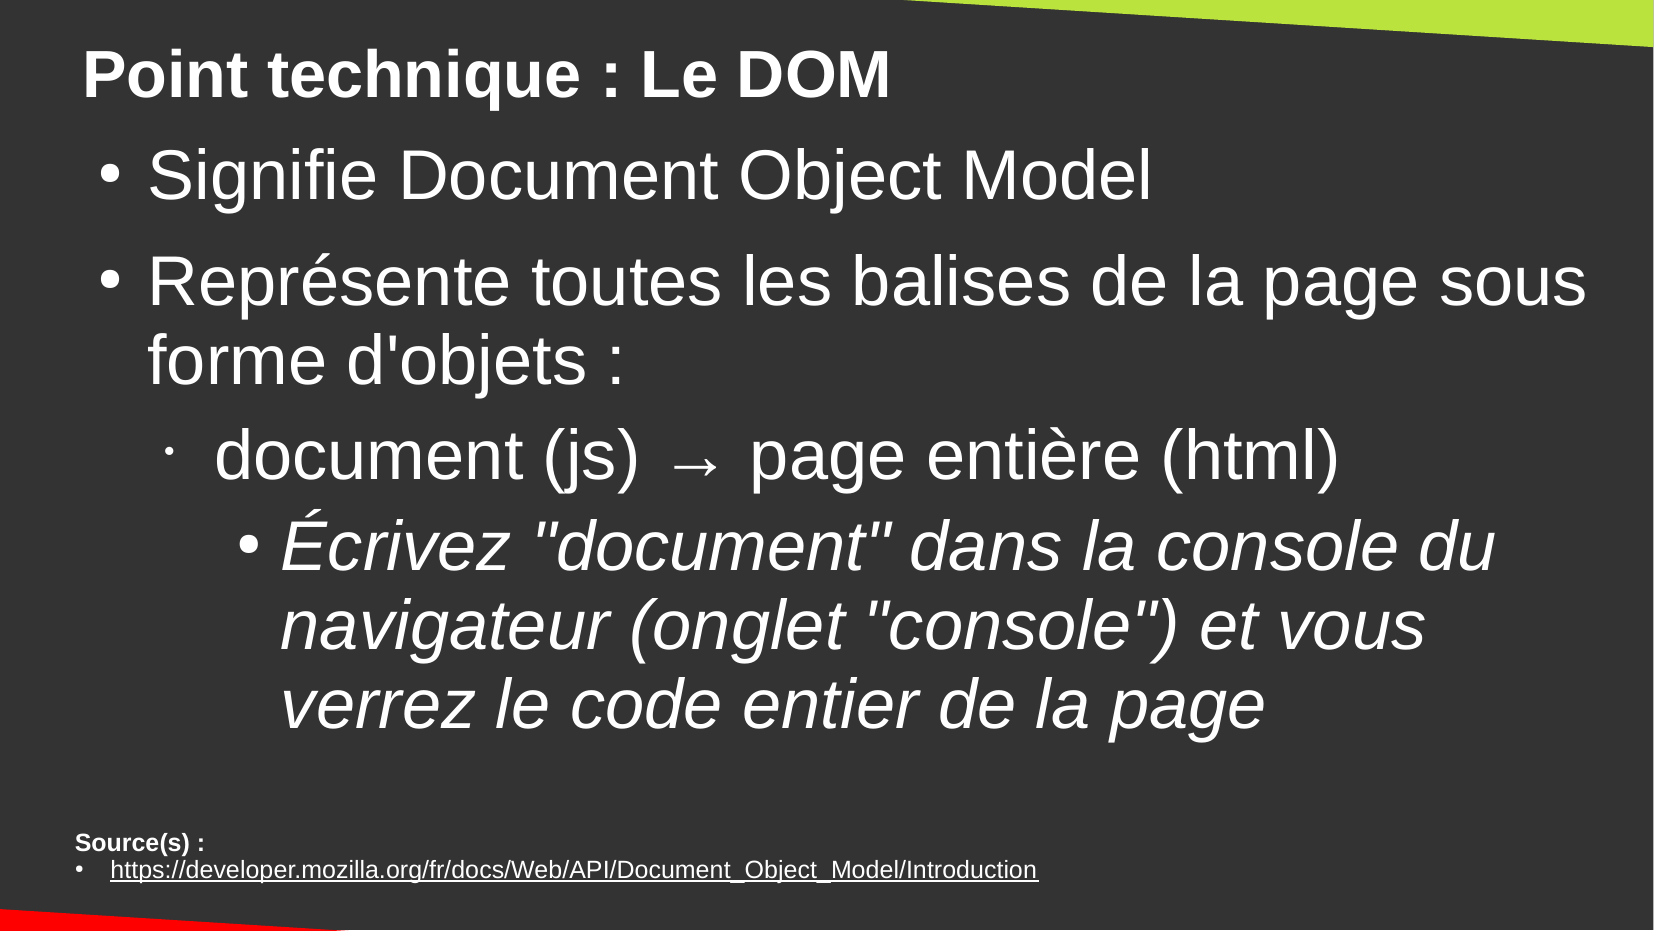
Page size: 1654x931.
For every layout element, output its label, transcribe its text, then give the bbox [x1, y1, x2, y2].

list Signifie Document Object Model Représente toutes les balises de la page sous forme d'objets : document (js) → page entière (html) Écrivez "document" dans la console du navigateur (onglet "console") et vous verrez le code entier de la page [80, 135, 1620, 745]
text_box [0, 909, 349, 931]
text_box Source(s) : https://developer.mozilla.org/fr/docs/Web/API/Document_Object_Model/Introduction [60, 820, 1583, 920]
text_box [903, 0, 1654, 48]
title Point technique : Le DOM [82, 37, 1571, 114]
